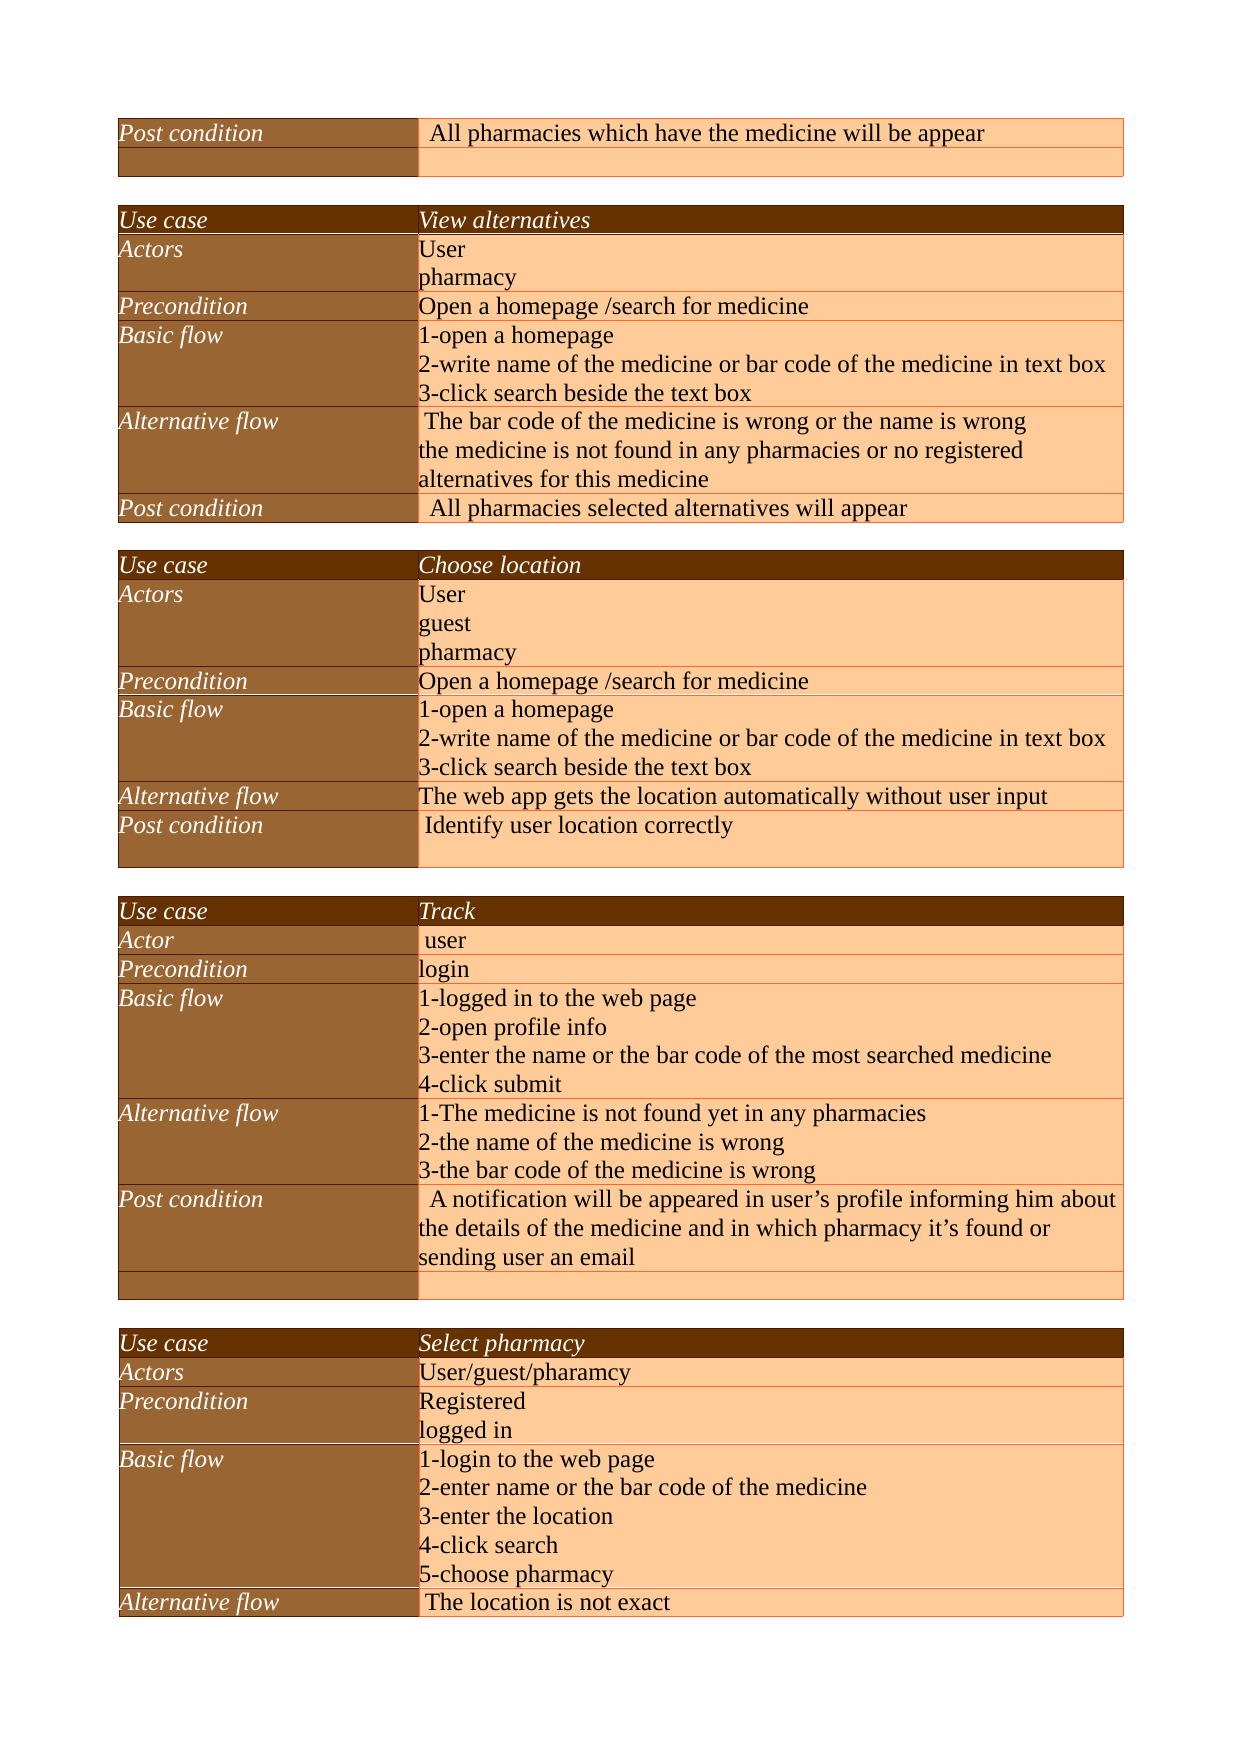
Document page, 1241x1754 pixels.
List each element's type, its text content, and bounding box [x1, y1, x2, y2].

table_cell Post condition [119, 494, 418, 522]
table_cell 1-The medicine is not found yet in any pharmacies 2-the name of the medicine is wrong 3-the bar code of the medicine is wrong [419, 1099, 1123, 1184]
table_cell [419, 1272, 1123, 1299]
table_cell Precondition [120, 1387, 419, 1443]
table_cell Basic flow [119, 984, 418, 1098]
table_cell [119, 1272, 418, 1299]
table_cell Post condition [119, 1185, 418, 1271]
table_cell Basic flow [120, 1445, 419, 1587]
table_cell Open a homepage /search for medicine [419, 667, 1123, 694]
table_cell user [419, 926, 1123, 954]
table_header Choose location [419, 551, 1123, 579]
table_header View alternatives [419, 206, 1123, 233]
table_cell A notification will be appeared in user’s profile informing him about the details of the medicine and in which pharmacy it’s found or sending user an email [419, 1185, 1123, 1271]
table_cell Actor [119, 926, 418, 954]
table_header Use case [120, 1329, 419, 1357]
table_cell Post condition [119, 119, 418, 147]
table_header Use case [119, 897, 418, 925]
table_cell All pharmacies selected alternatives will appear [419, 494, 1123, 522]
table_cell Alternative flow [119, 407, 418, 493]
table_cell The web app gets the location automatically without user input [419, 782, 1123, 810]
table_cell 1-logged in to the web page 2-open profile info 3-enter the name or the bar code of the most searched medicine 4-click submit [419, 984, 1123, 1098]
table_cell [419, 148, 1123, 176]
table_cell 1-open a homepage 2-write name of the medicine or bar code of the medicine in text box 3-click search beside the text box [419, 696, 1123, 781]
table_cell The location is not exact [420, 1589, 1123, 1616]
table_cell Actors [120, 1358, 419, 1386]
table_cell User guest pharmacy [419, 580, 1123, 666]
table_cell Open a homepage /search for medicine [419, 292, 1123, 320]
table_cell Alternative flow [120, 1589, 419, 1616]
table_cell Basic flow [119, 696, 418, 781]
table_cell Precondition [119, 667, 418, 694]
table_cell Actors [119, 580, 418, 666]
table_header Track [419, 897, 1123, 925]
table_header Use case [119, 551, 418, 579]
table_cell Actors [119, 235, 418, 291]
table_cell 1-open a homepage 2-write name of the medicine or bar code of the medicine in text box 3-click search beside the text box [419, 321, 1123, 406]
table_cell 1-login to the web page 2-enter name or the bar code of the medicine 3-enter the location 4-click search 5-choose pharmacy [420, 1445, 1123, 1587]
table_cell Precondition [119, 292, 418, 320]
table_cell User pharmacy [419, 235, 1123, 291]
table_cell The bar code of the medicine is wrong or the name is wrong the medicine is not found in any pharmacies or no registered alternatives for this medicine [419, 407, 1123, 493]
table_cell Post condition [119, 811, 418, 867]
table_cell Alternative flow [119, 1099, 418, 1184]
table_cell Alternative flow [119, 782, 418, 810]
table_header Select pharmacy [420, 1329, 1123, 1357]
table_cell login [419, 955, 1123, 983]
table_cell User/guest/pharamcy [420, 1358, 1123, 1386]
table_header Use case [119, 206, 418, 233]
table_cell Registered logged in [420, 1387, 1123, 1443]
table_cell [119, 148, 418, 176]
table_cell Identify user location correctly [419, 811, 1123, 867]
table_cell All pharmacies which have the medicine will be appear [419, 119, 1123, 147]
table_cell Precondition [119, 955, 418, 983]
table_cell Basic flow [119, 321, 418, 406]
